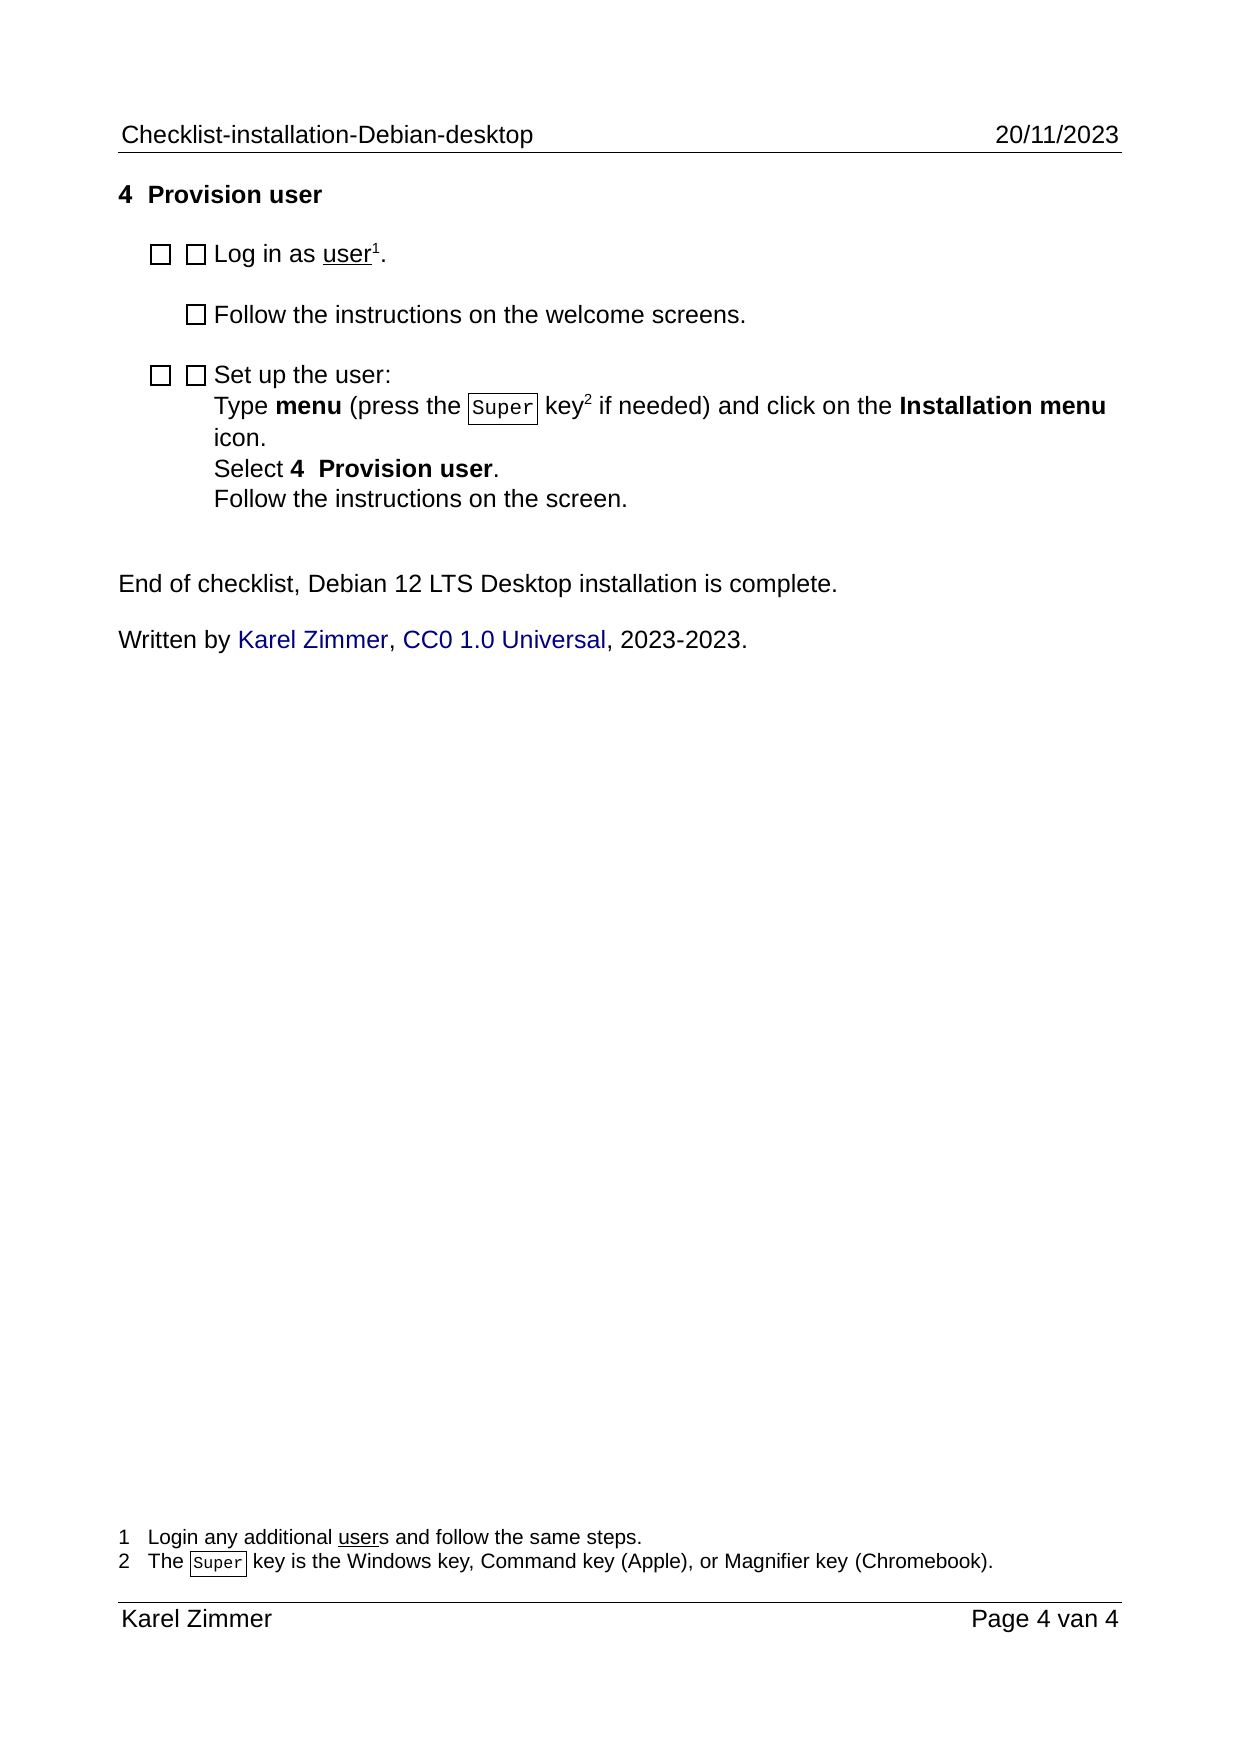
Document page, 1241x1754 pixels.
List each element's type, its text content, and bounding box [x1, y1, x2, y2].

table_cell Type menu (press the Super key if needed) and click on the Installation menu icon. [213, 391, 1122, 453]
table_cell [118, 300, 142, 330]
table_cell [118, 454, 142, 484]
table_header [142, 239, 177, 269]
table_header [118, 239, 142, 269]
table_cell [142, 330, 177, 360]
table_cell [142, 269, 177, 300]
table_cell [118, 330, 142, 360]
table_cell [213, 269, 1122, 300]
table_cell [142, 360, 177, 391]
table_header [177, 239, 213, 269]
table_cell [177, 484, 213, 514]
text End of checklist, Debian 12 LTS Desktop installation is complete. [118, 570, 1122, 598]
table_cell Select 4 Provision user. [213, 454, 1122, 484]
table_cell [118, 360, 142, 391]
list Provision user [118, 177, 1122, 211]
table_cell [142, 391, 177, 453]
table_cell [177, 391, 213, 453]
table_cell [142, 484, 177, 514]
table_cell [118, 484, 142, 514]
table_cell [177, 300, 213, 330]
table_cell [142, 454, 177, 484]
table_cell [118, 269, 142, 300]
table_cell [177, 269, 213, 300]
table_cell Follow the instructions on the welcome screens. [213, 300, 1122, 330]
table_cell [177, 360, 213, 391]
table_cell [177, 454, 213, 484]
table_header Log in as USER. [213, 239, 1122, 269]
table_cell [177, 330, 213, 360]
table_cell [142, 300, 177, 330]
table_cell [118, 391, 142, 453]
table_cell Set up the user: [213, 360, 1122, 391]
text Written by Karel Zimmer, CC0 1.0 Universal, 2023-2023. [118, 626, 1122, 654]
table_cell [213, 330, 1122, 360]
table_cell Follow the instructions on the screen. [213, 484, 1122, 514]
